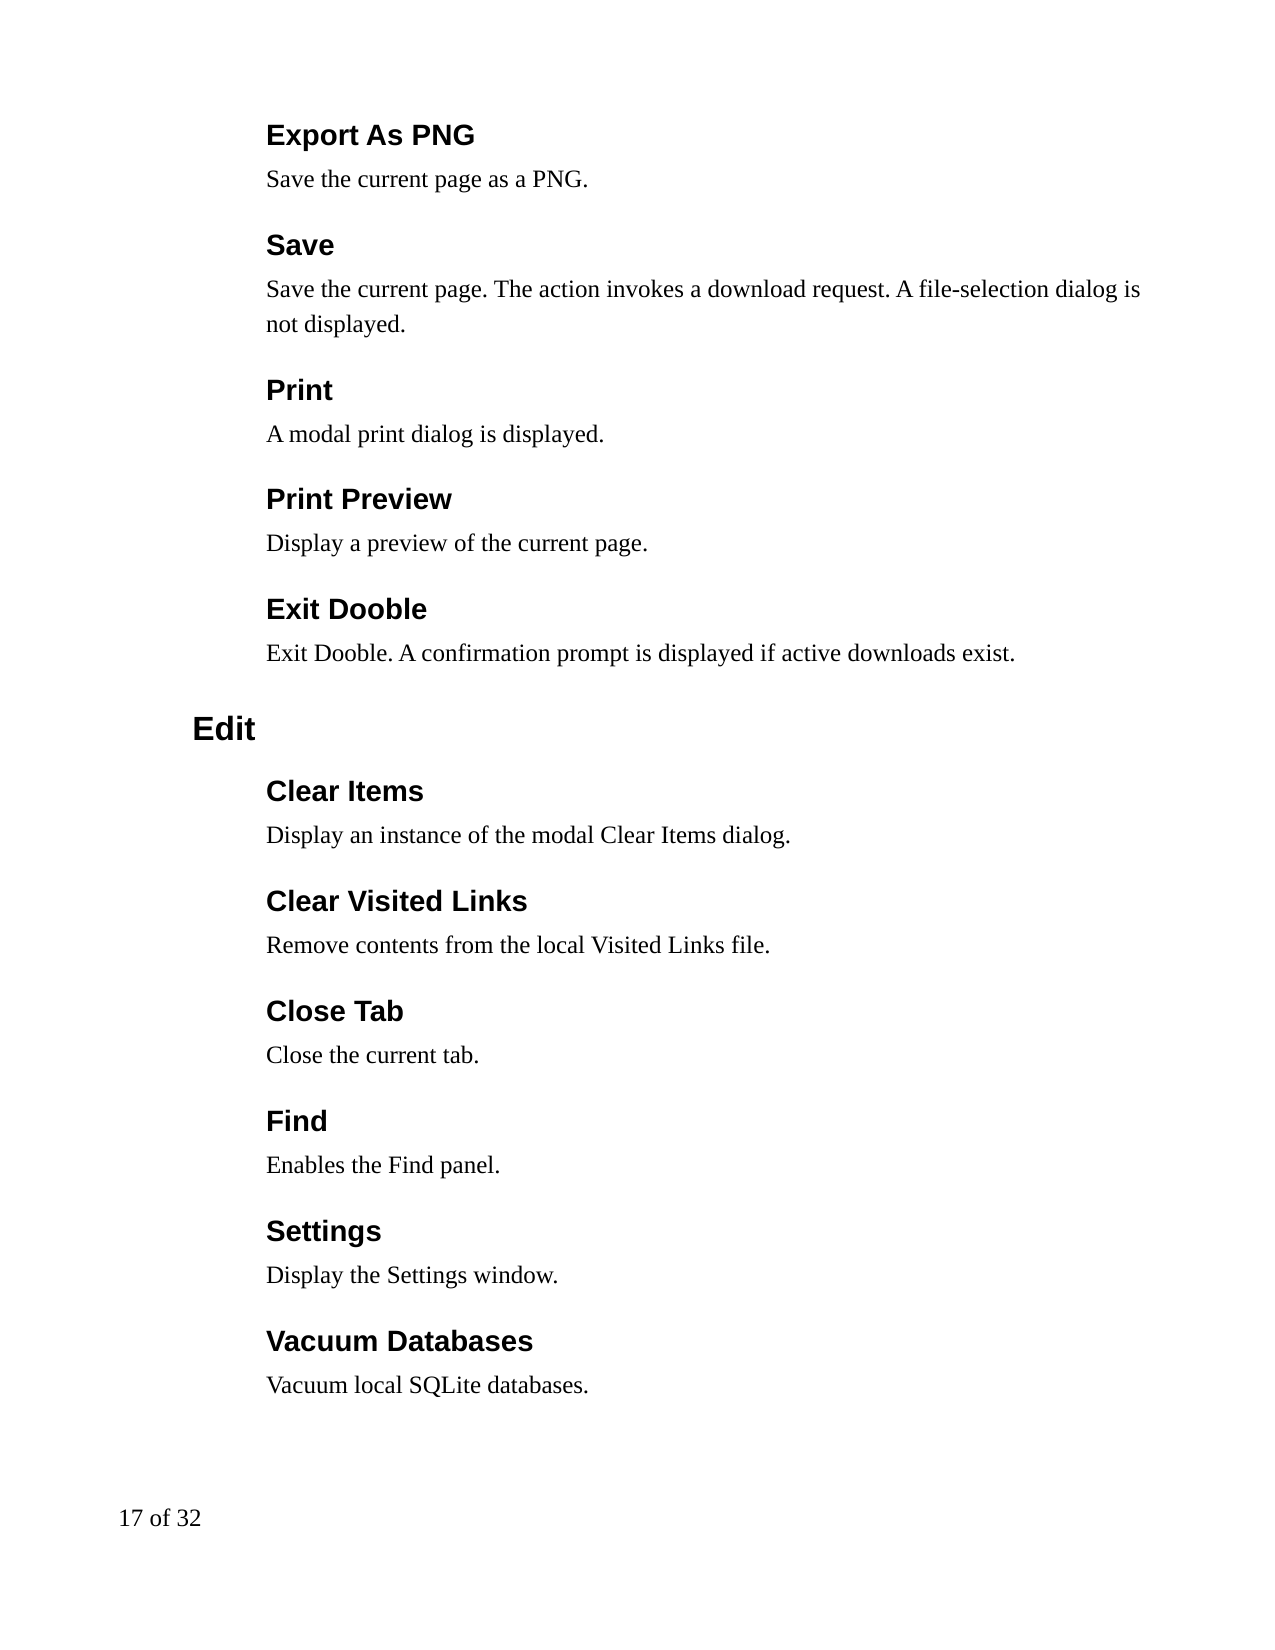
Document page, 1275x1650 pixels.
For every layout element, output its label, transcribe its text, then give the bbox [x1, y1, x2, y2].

text Display a preview of the current page. [266, 528, 1157, 557]
subtitle Exit Dooble [266, 592, 1157, 626]
text Save the current page as a PNG. [266, 164, 1157, 193]
text A modal print dialog is displayed. [266, 419, 1157, 447]
text Enables the Find panel. [266, 1150, 1157, 1179]
text Exit Dooble. A confirmation prompt is displayed if active downloads exist. [266, 638, 1157, 667]
text Close the current tab. [266, 1040, 1157, 1069]
text Vacuum local SQLite databases. [266, 1370, 1157, 1398]
subtitle Clear Items [266, 774, 1157, 808]
text Display the Settings window. [266, 1260, 1157, 1289]
text Save the current page. The action invokes a download request. A file-selection dialog is not displayed. [266, 274, 1157, 337]
text Remove contents from the local Visited Links file. [266, 930, 1157, 959]
subtitle Find [266, 1104, 1157, 1137]
subtitle Edit [192, 708, 1157, 747]
subtitle Export As PNG [266, 118, 1157, 152]
subtitle Settings [266, 1214, 1157, 1247]
subtitle Close Tab [266, 994, 1157, 1028]
subtitle Print [266, 372, 1157, 406]
subtitle Save [266, 228, 1157, 262]
subtitle Print Preview [266, 482, 1157, 516]
subtitle Vacuum Databases [266, 1323, 1157, 1357]
text Display an instance of the modal Clear Items dialog. [266, 820, 1157, 849]
subtitle Clear Visited Links [266, 884, 1157, 918]
